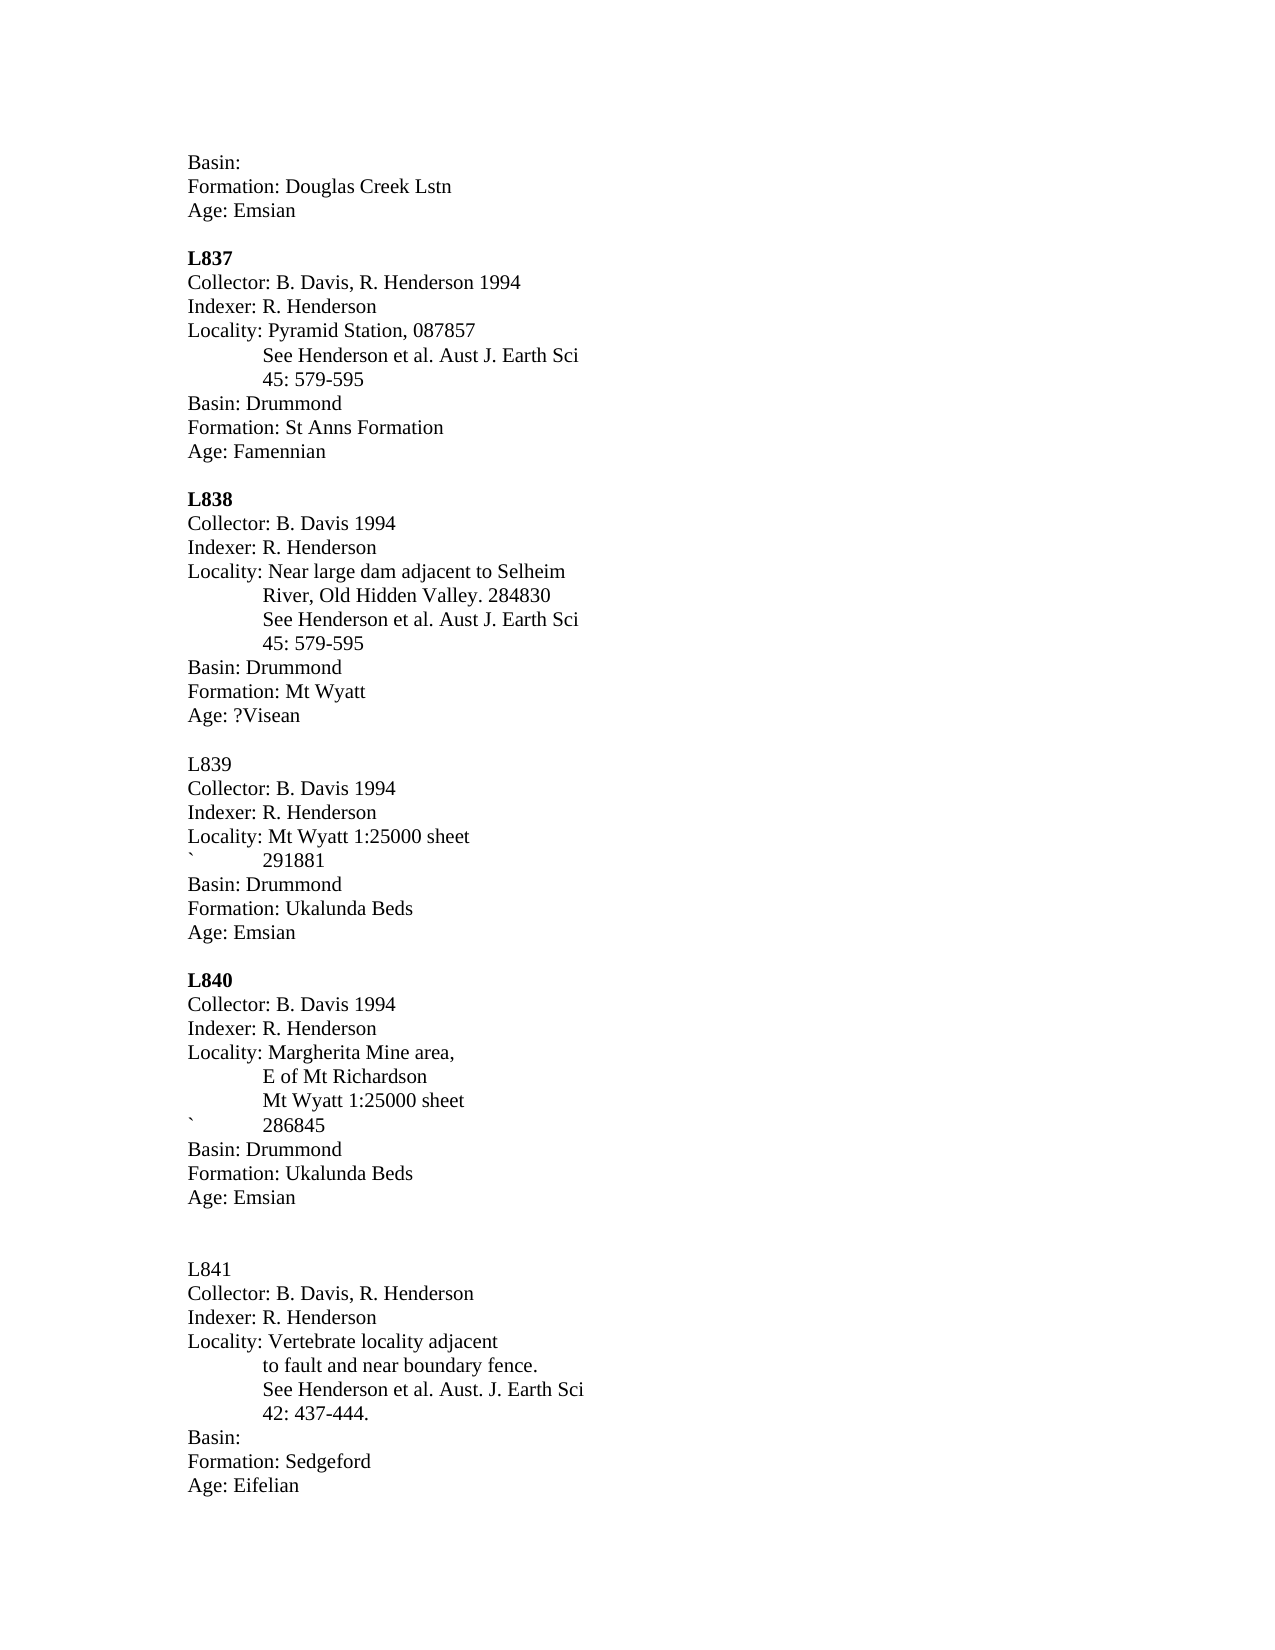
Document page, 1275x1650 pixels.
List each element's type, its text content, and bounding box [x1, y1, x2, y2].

text L841 [187, 1257, 1087, 1281]
text Age: Emsian [187, 920, 1087, 944]
text Formation: Mt Wyatt [187, 679, 1087, 703]
text Basin: [187, 150, 1087, 174]
text Basin: Drummond [187, 872, 1087, 896]
text L839 [187, 752, 1087, 776]
text Indexer: R. Henderson [187, 800, 1087, 824]
text L840 [187, 968, 1087, 992]
text Collector: B. Davis 1994 [187, 992, 1087, 1016]
text Indexer: R. Henderson [187, 1305, 1087, 1329]
text Age: ?Visean [187, 703, 1087, 727]
text ` 286845 [187, 1112, 1087, 1137]
text ` 291881 [187, 848, 1087, 872]
text Formation: Douglas Creek Lstn [187, 174, 1087, 198]
text Indexer: R. Henderson [187, 1016, 1087, 1040]
text Collector: B. Davis, R. Henderson [187, 1281, 1087, 1305]
text See Henderson et al. Aust. J. Earth Sci [187, 1377, 1087, 1401]
text Formation: Ukalunda Beds [187, 896, 1087, 920]
text Basin: Drummond [187, 1137, 1087, 1161]
text Basin: [187, 1425, 1087, 1449]
text 45: 579-595 [187, 367, 1087, 391]
text Formation: St Anns Formation [187, 415, 1087, 439]
text Collector: B. Davis 1994 [187, 511, 1087, 535]
text Collector: B. Davis 1994 [187, 776, 1087, 800]
text 45: 579-595 [187, 631, 1087, 655]
text Formation: Sedgeford [187, 1449, 1087, 1473]
text to fault and near boundary fence. [187, 1353, 1087, 1377]
text 42: 437-444. [187, 1401, 1087, 1425]
text Basin: Drummond [187, 391, 1087, 415]
text Age: Emsian [187, 198, 1087, 222]
text Basin: Drummond [187, 655, 1087, 679]
text Age: Emsian [187, 1185, 1087, 1209]
text River, Old Hidden Valley. 284830 [187, 583, 1087, 607]
text Age: Famennian [187, 439, 1087, 463]
text Indexer: R. Henderson [187, 294, 1087, 318]
text Locality: Margherita Mine area, [187, 1040, 1087, 1064]
text E of Mt Richardson [187, 1064, 1087, 1088]
text Collector: B. Davis, R. Henderson 1994 [187, 270, 1087, 294]
text Locality: Vertebrate locality adjacent [187, 1329, 1087, 1353]
text Locality: Pyramid Station, 087857 [187, 318, 1087, 342]
text See Henderson et al. Aust J. Earth Sci [187, 607, 1087, 631]
text See Henderson et al. Aust J. Earth Sci [187, 342, 1087, 367]
text Locality: Near large dam adjacent to Selheim [187, 559, 1087, 583]
text L838 [187, 487, 1087, 511]
text Formation: Ukalunda Beds [187, 1161, 1087, 1185]
text Indexer: R. Henderson [187, 535, 1087, 559]
text Locality: Mt Wyatt 1:25000 sheet [187, 824, 1087, 848]
text L837 [187, 246, 1087, 270]
text Age: Eifelian [187, 1473, 1087, 1497]
text Mt Wyatt 1:25000 sheet [187, 1088, 1087, 1112]
